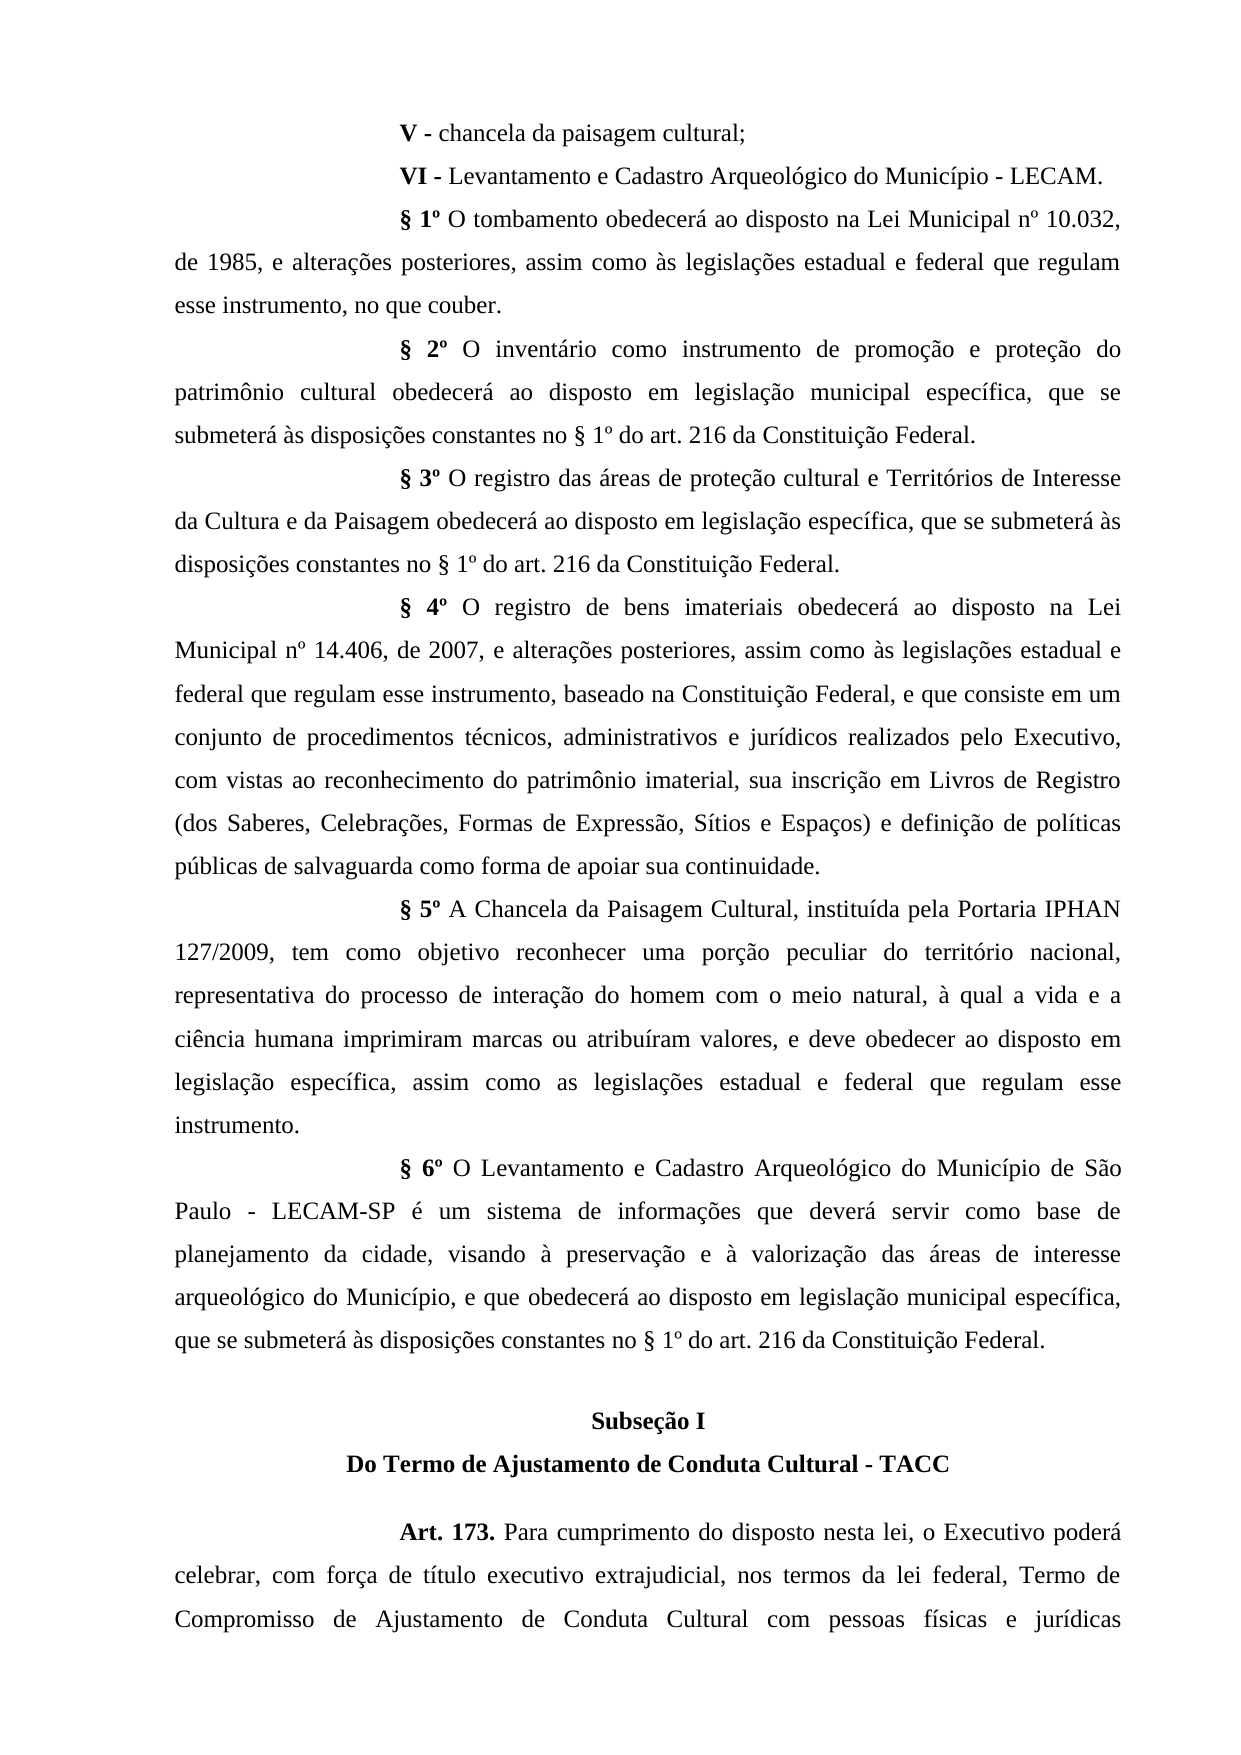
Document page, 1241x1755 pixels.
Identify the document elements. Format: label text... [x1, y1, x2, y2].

text Do Termo de Ajustamento de Conduta Cultural - TACC [174, 1449, 1122, 1478]
text § 3º O registro das áreas de proteção cultural e Territórios de Interesse da Cultura e da Paisagem obedecerá ao disposto em legislação específica, que se submeterá às disposições constantes no § 1º do art. 216 da Constituição Federal. [174, 463, 1122, 578]
text V - chancela da paisagem cultural; [174, 118, 1122, 147]
text Art. 173. Para cumprimento do disposto nesta lei, o Executivo poderá celebrar, com força de título executivo extrajudicial, nos termos da lei federal, Termo de Compromisso de Ajustamento de Conduta Cultural com pessoas físicas e jurídicas [174, 1517, 1122, 1632]
text § 6º O Levantamento e Cadastro Arqueológico do Município de São Paulo - LECAM-SP é um sistema de informações que deverá servir como base de planejamento da cidade, visando à preservação e à valorização das áreas de interesse arqueológico do Município, e que obedecerá ao disposto em legislação municipal específica, que se submeterá às disposições constantes no § 1º do art. 216 da Constituição Federal. [174, 1153, 1122, 1354]
text § 4º O registro de bens imateriais obedecerá ao disposto na Lei Municipal nº 14.406, de 2007, e alterações posteriores, assim como às legislações estadual e federal que regulam esse instrumento, baseado na Constituição Federal, e que consiste em um conjunto de procedimentos técnicos, administrativos e jurídicos realizados pelo Executivo, com vistas ao reconhecimento do patrimônio imaterial, sua inscrição em Livros de Registro (dos Saberes, Celebrações, Formas de Expressão, Sítios e Espaços) e definição de políticas públicas de salvaguarda como forma de apoiar sua continuidade. [174, 592, 1122, 880]
text Subseção I [174, 1406, 1122, 1435]
text § 2º O inventário como instrumento de promoção e proteção do patrimônio cultural obedecerá ao disposto em legislação municipal específica, que se submeterá às disposições constantes no § 1º do art. 216 da Constituição Federal. [174, 334, 1122, 449]
text § 1º O tombamento obedecerá ao disposto na Lei Municipal nº 10.032, de 1985, e alterações posteriores, assim como às legislações estadual e federal que regulam esse instrumento, no que couber. [174, 204, 1122, 319]
text VI - Levantamento e Cadastro Arqueológico do Município - LECAM. [174, 161, 1122, 190]
text § 5º A Chancela da Paisagem Cultural, instituída pela Portaria IPHAN 127/2009, tem como objetivo reconhecer uma porção peculiar do território nacional, representativa do processo de interação do homem com o meio natural, à qual a vida e a ciência humana imprimiram marcas ou atribuíram valores, e deve obedecer ao disposto em legislação específica, assim como as legislações estadual e federal que regulam esse instrumento. [174, 894, 1122, 1139]
